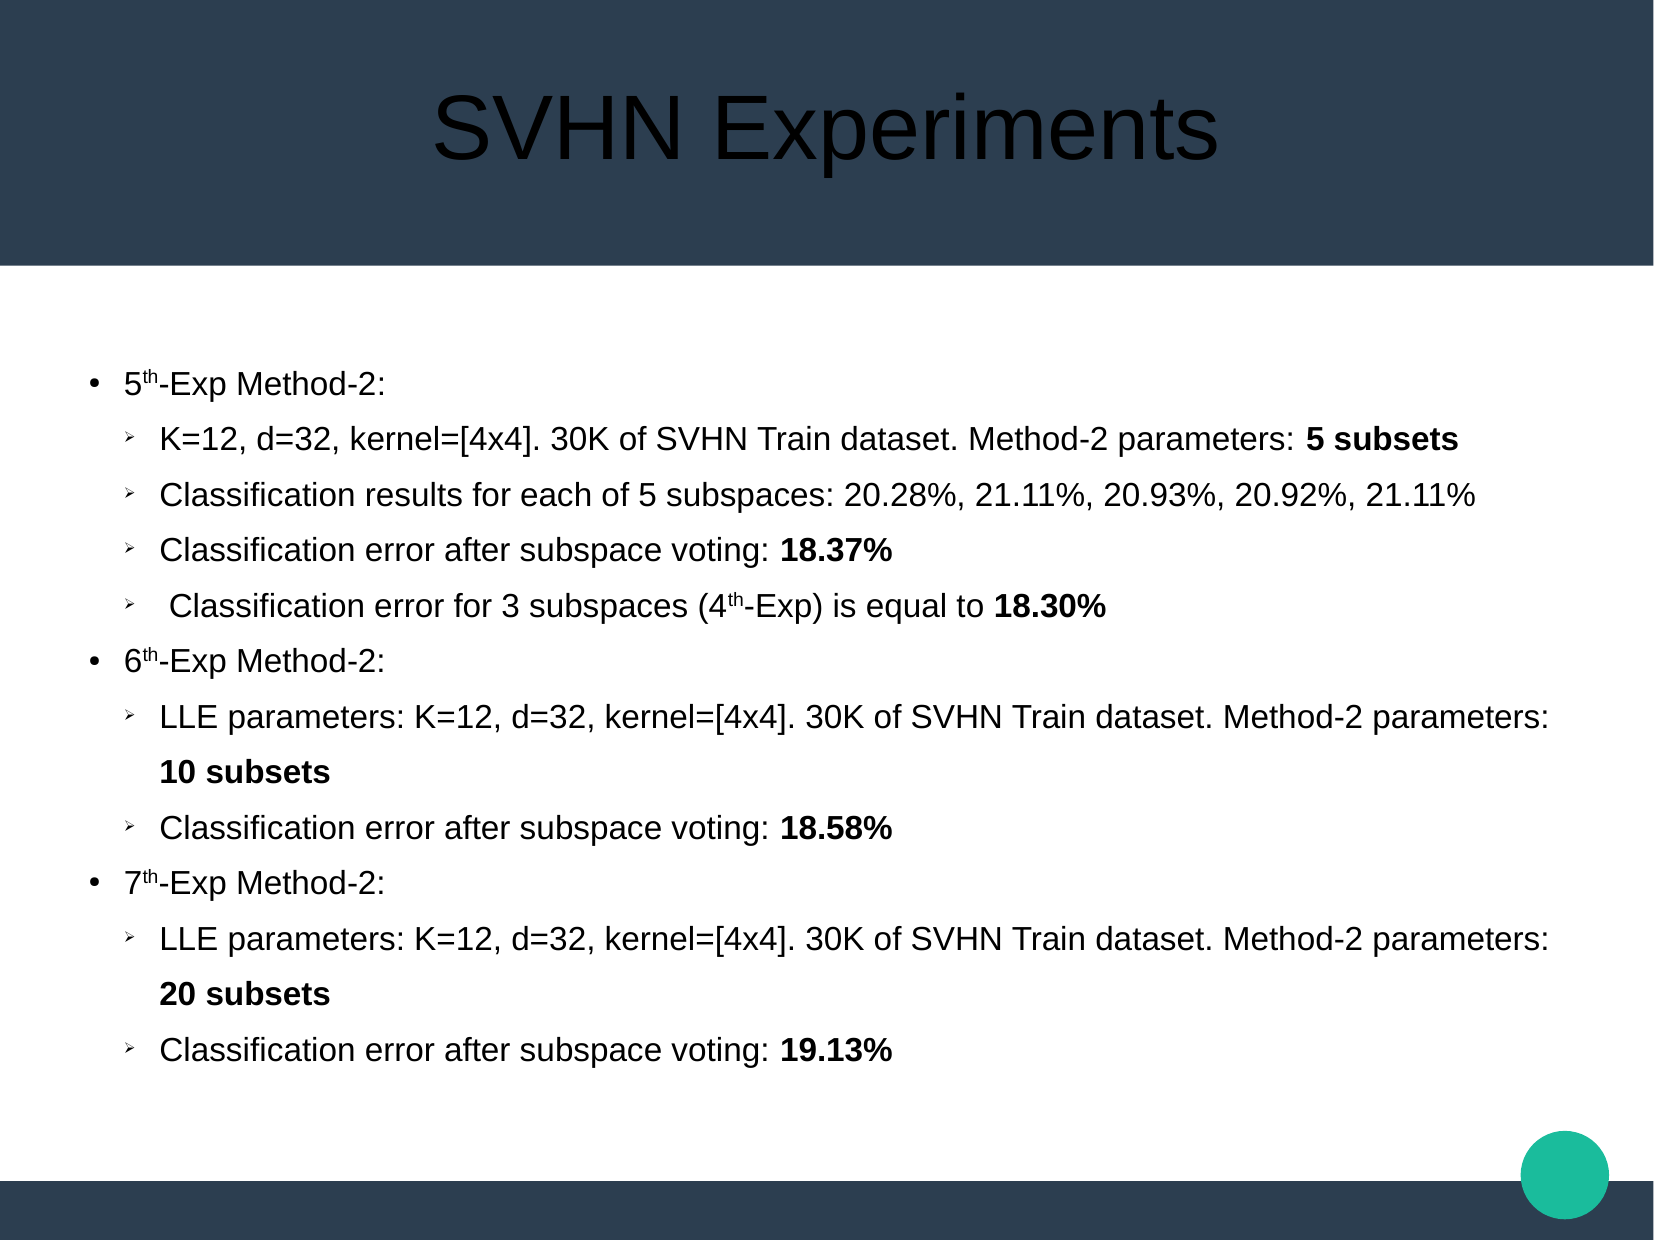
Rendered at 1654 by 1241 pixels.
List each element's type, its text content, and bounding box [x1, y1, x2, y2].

title SVHN Experiments [59, 49, 1595, 207]
subtitle 5th-Exp Method-2: K=12, d=32, kernel=[4x4]. 30K of SVHN Train dataset. Method-2 parameters: 5 subsets Classification results for each of 5 subspaces: 20.28%, 21.11%, 20.93%, 20.92%, 21.11% Classification error after subspace voting: 18.37% Classification error for 3 subspaces (4th-Exp) is equal to 18.30% 6th-Exp Method-2: LLE parameters: K=12, d=32, kernel=[4x4]. 30K of SVHN Train dataset. Method-2 parameters: 10 subsets Classification error after subspace voting: 18.58% 7th-Exp Method-2: LLE parameters: K=12, d=32, kernel=[4x4]. 30K of SVHN Train dataset. Method-2 parameters: 20 subsets Classification error after subspace voting: 19.13% [88, 267, 1577, 1148]
